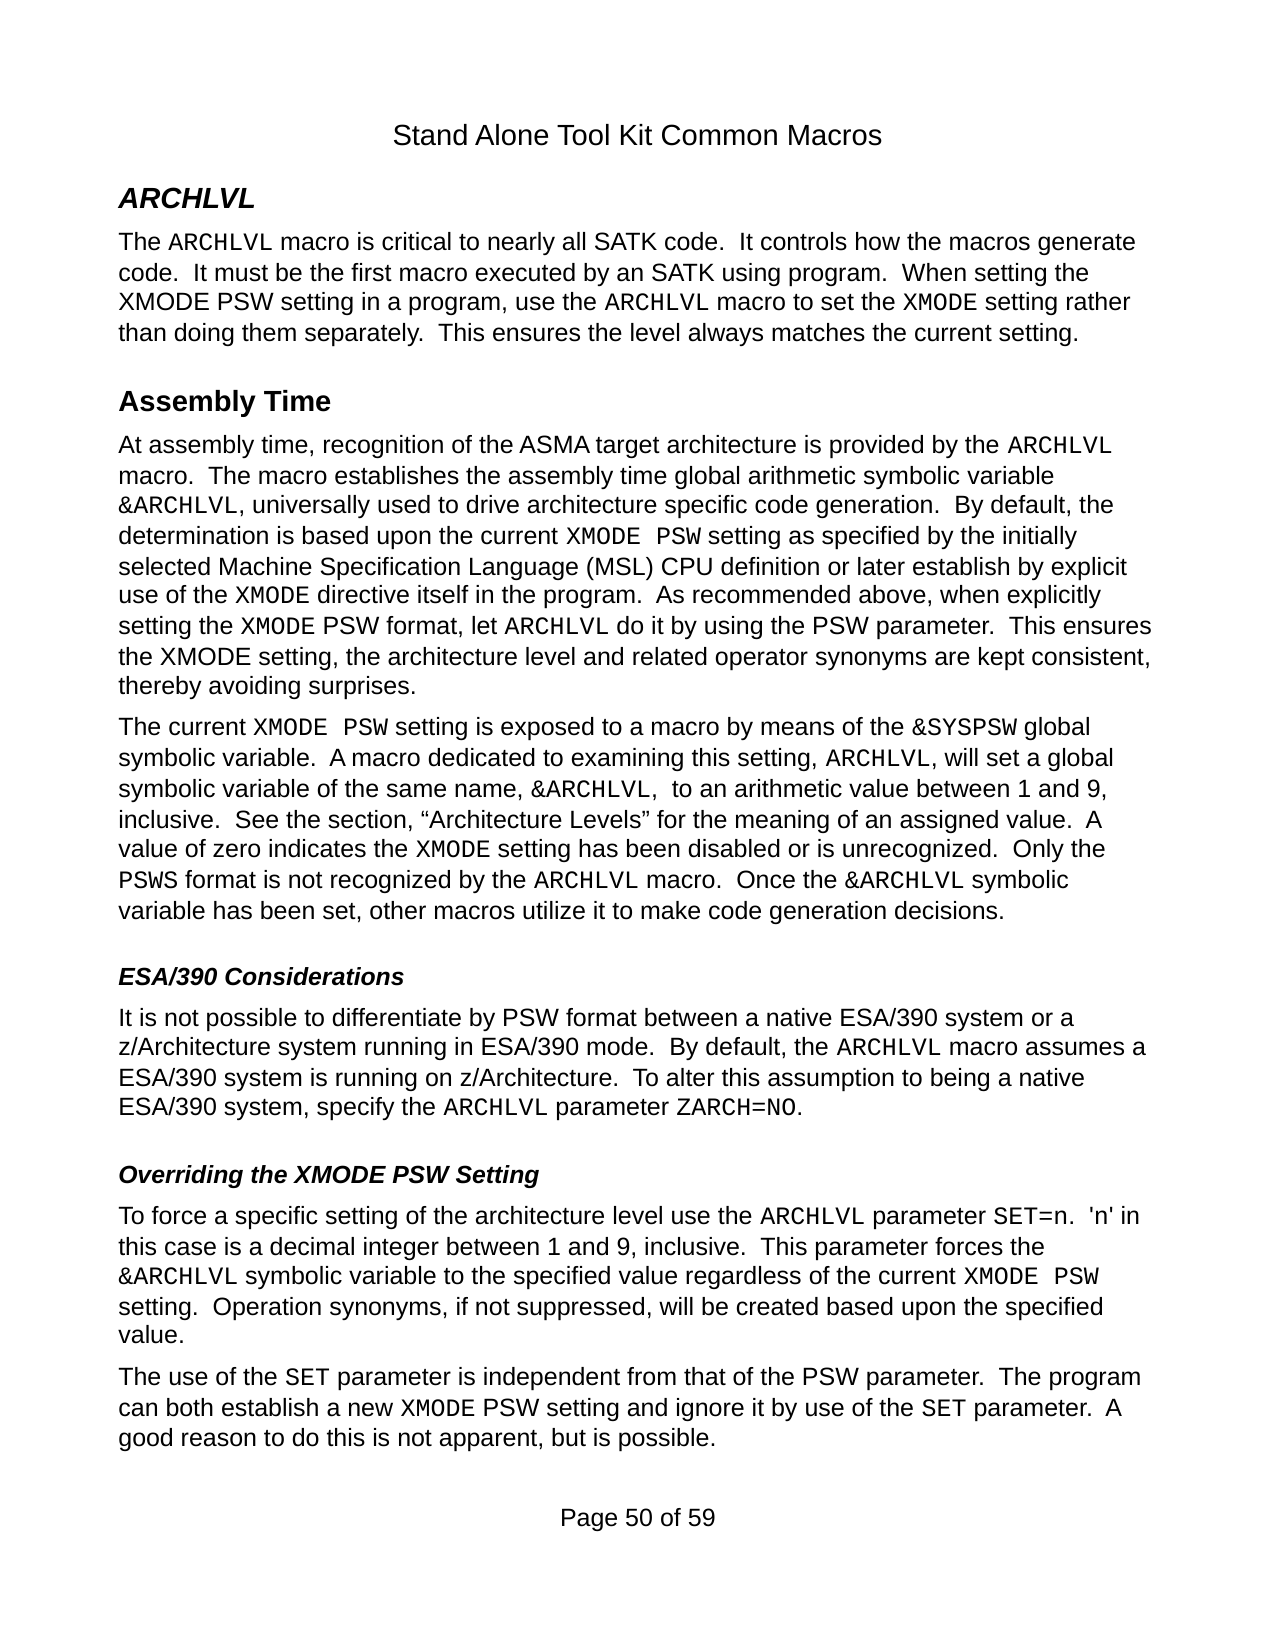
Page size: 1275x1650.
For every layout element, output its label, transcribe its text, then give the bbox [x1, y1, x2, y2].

subtitle ESA/390 Considerations [118, 962, 1157, 991]
text To force a specific setting of the architecture level use the ARCHLVL parameter SET=n. 'n' in this case is a decimal integer between 1 and 9, inclusive. This parameter forces the &ARCHLVL symbolic variable to the specified value regardless of the current XMODE PSW setting. Operation synonyms, if not suppressed, will be created based upon the specified value. [118, 1201, 1157, 1349]
text The use of the SET parameter is independent from that of the PSW parameter. The program can both establish a new XMODE PSW setting and ignore it by use of the SET parameter. A good reason to do this is not apparent, but is possible. [118, 1362, 1157, 1452]
subtitle Assembly Time [118, 384, 1157, 418]
subtitle ARCHLVL [118, 181, 1157, 215]
text It is not possible to differentiate by PSW format between a native ESA/390 system or a z/Architecture system running in ESA/390 mode. By default, the ARCHLVL macro assumes a ESA/390 system is running on z/Architecture. To alter this assumption to being a native ESA/390 system, specify the ARCHLVL parameter ZARCH=NO. [118, 1003, 1157, 1122]
text The ARCHLVL macro is critical to nearly all SATK code. It controls how the macros generate code. It must be the first macro executed by an SATK using program. When setting the XMODE PSW setting in a program, use the ARCHLVL macro to set the XMODE setting rather than doing them separately. This ensures the level always matches the current setting. [118, 227, 1157, 347]
text The current XMODE PSW setting is exposed to a macro by means of the &SYSPSW global symbolic variable. A macro dedicated to examining this setting, ARCHLVL, will set a global symbolic variable of the same name, &ARCHLVL, to an arithmetic value between 1 and 9, inclusive. See the section, “Architecture Levels” for the meaning of an assigned value. A value of zero indicates the XMODE setting has been disabled or is unrecognized. Only the PSWS format is not recognized by the ARCHLVL macro. Once the &ARCHLVL symbolic variable has been set, other macros utilize it to make code generation decisions. [118, 712, 1157, 924]
subtitle Overriding the XMODE PSW Setting [118, 1160, 1157, 1188]
text At assembly time, recognition of the ASMA target architecture is provided by the ARCHLVL macro. The macro establishes the assembly time global arithmetic symbolic variable &ARCHLVL, universally used to drive architecture specific code generation. By default, the determination is based upon the current XMODE PSW setting as specified by the initially selected Machine Specification Language (MSL) CPU definition or later establish by explicit use of the XMODE directive itself in the program. As recommended above, when explicitly setting the XMODE PSW format, let ARCHLVL do it by using the PSW parameter. This ensures the XMODE setting, the architecture level and related operator synonyms are kept consistent, thereby avoiding surprises. [118, 430, 1157, 700]
